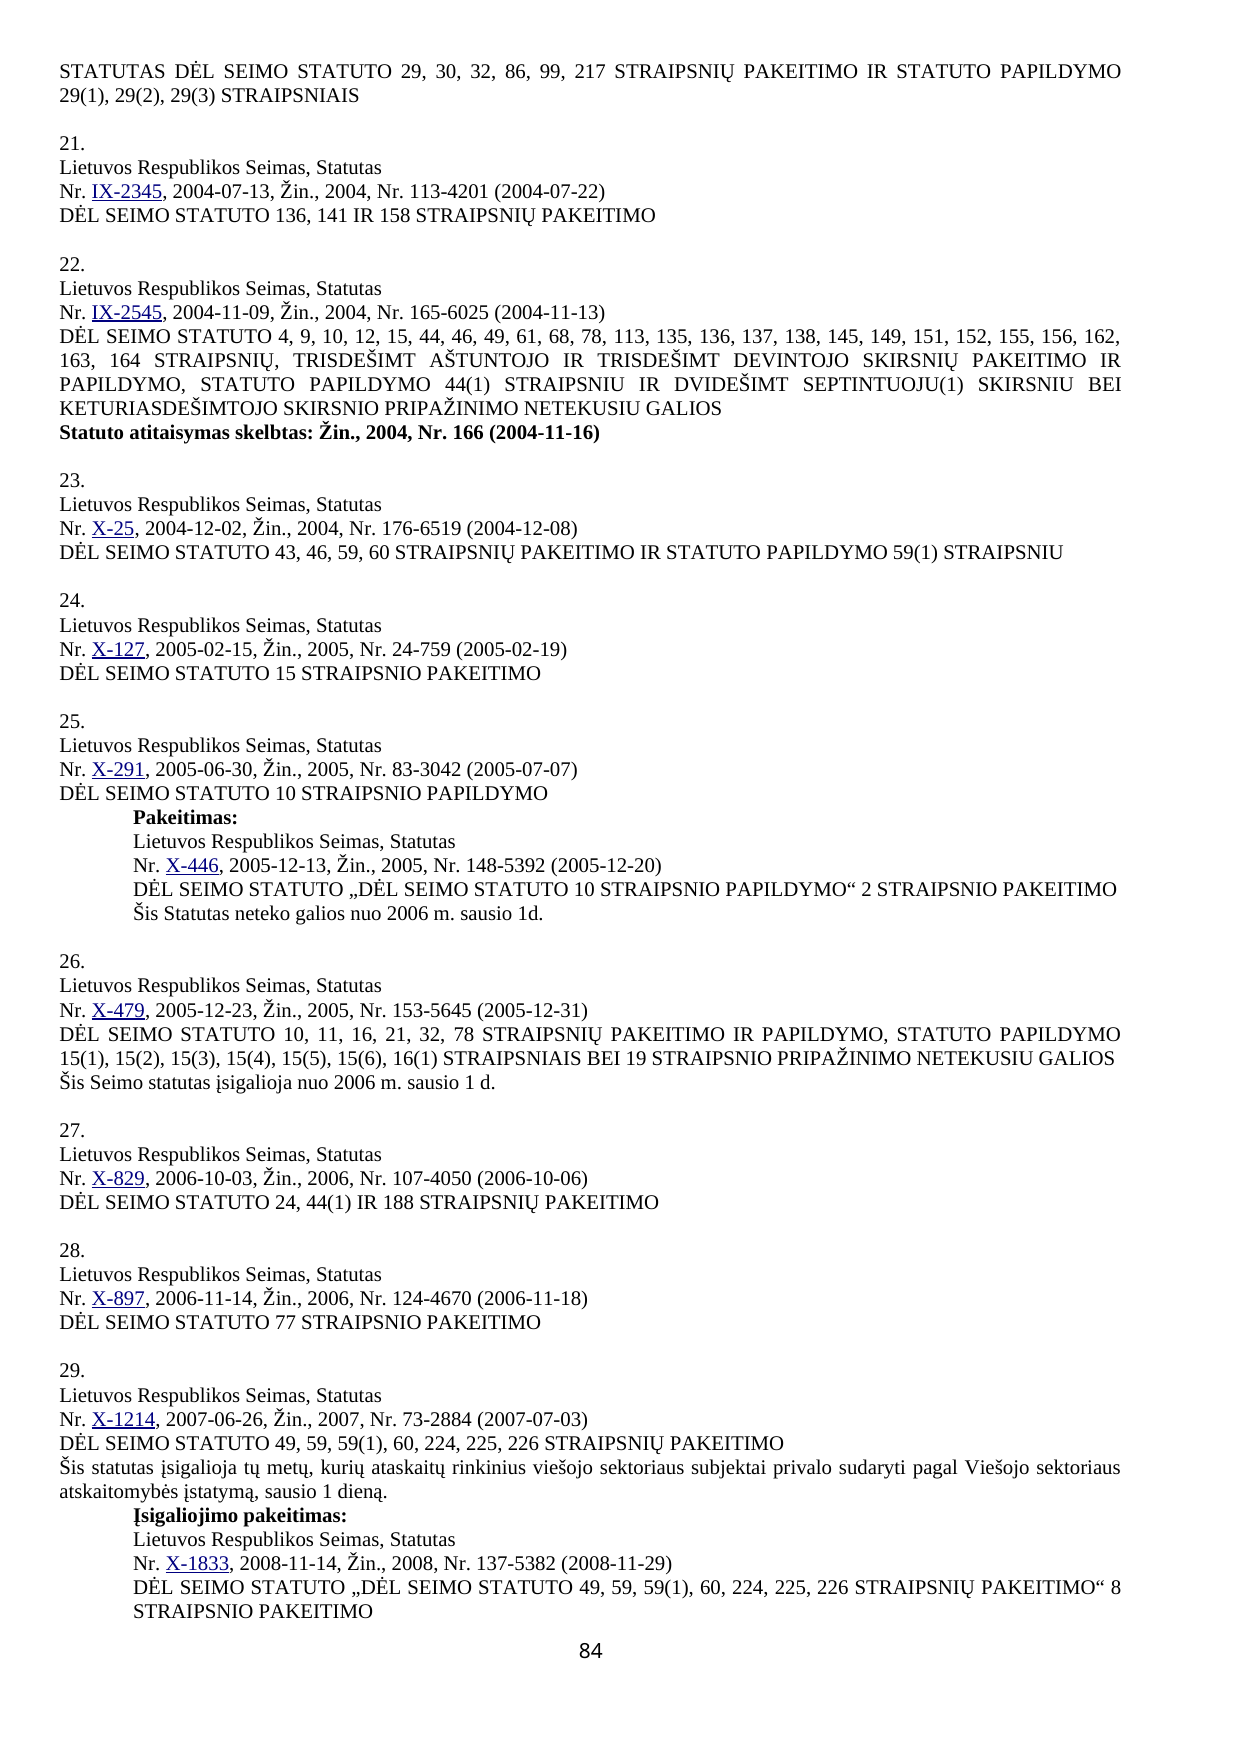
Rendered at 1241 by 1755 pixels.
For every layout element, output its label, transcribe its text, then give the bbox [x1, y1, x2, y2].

text Lietuvos Respublikos Seimas, Statutas [59, 1142, 1122, 1166]
text Nr. X-829, 2006-10-03, Žin., 2006, Nr. 107-4050 (2006-10-06) [59, 1166, 1122, 1190]
text Nr. IX-2545, 2004-11-09, Žin., 2004, Nr. 165-6025 (2004-11-13) [59, 300, 1122, 324]
text 21. [59, 131, 1122, 155]
text 25. [59, 709, 1122, 733]
text Nr. X-25, 2004-12-02, Žin., 2004, Nr. 176-6519 (2004-12-08) [59, 516, 1122, 540]
text DĖL SEIMO STATUTO 49, 59, 59(1), 60, 224, 225, 226 STRAIPSNIŲ PAKEITIMO [59, 1431, 1122, 1455]
text 28. [59, 1238, 1122, 1262]
text Šis statutas įsigalioja tų metų, kurių ataskaitų rinkinius viešojo sektoriaus subjektai privalo sudaryti pagal Viešojo sektoriaus atskaitomybės įstatymą, sausio 1 dieną. [59, 1455, 1122, 1503]
text DĖL SEIMO STATUTO „DĖL SEIMO STATUTO 10 STRAIPSNIO PAPILDYMO“ 2 STRAIPSNIO PAKEITIMO [133, 877, 1122, 901]
text Nr. X-1214, 2007-06-26, Žin., 2007, Nr. 73-2884 (2007-07-03) [59, 1407, 1122, 1431]
text DĖL SEIMO STATUTO „DĖL SEIMO STATUTO 49, 59, 59(1), 60, 224, 225, 226 STRAIPSNIŲ PAKEITIMO“ 8 STRAIPSNIO PAKEITIMO [133, 1575, 1122, 1623]
text Lietuvos Respublikos Seimas, Statutas [59, 829, 1122, 853]
text Nr. X-1833, 2008-11-14, Žin., 2008, Nr. 137-5382 (2008-11-29) [59, 1551, 1122, 1575]
text Pakeitimas: [59, 805, 1122, 829]
text Nr. X-479, 2005-12-23, Žin., 2005, Nr. 153-5645 (2005-12-31) [59, 997, 1122, 1022]
text Lietuvos Respublikos Seimas, Statutas [59, 733, 1122, 757]
text Lietuvos Respublikos Seimas, Statutas [59, 155, 1122, 179]
text Lietuvos Respublikos Seimas, Statutas [59, 492, 1122, 516]
text Nr. X-291, 2005-06-30, Žin., 2005, Nr. 83-3042 (2005-07-07) [59, 757, 1122, 781]
text Lietuvos Respublikos Seimas, Statutas [59, 1527, 1122, 1551]
text Šis Statutas neteko galios nuo 2006 m. sausio 1d. [133, 901, 1122, 925]
text Lietuvos Respublikos Seimas, Statutas [59, 1382, 1122, 1407]
text DĖL SEIMO STATUTO 15 STRAIPSNIO PAKEITIMO [59, 661, 1122, 685]
text Lietuvos Respublikos Seimas, Statutas [59, 276, 1122, 300]
text Nr. X-446, 2005-12-13, Žin., 2005, Nr. 148-5392 (2005-12-20) [59, 853, 1122, 877]
text Nr. IX-2345, 2004-07-13, Žin., 2004, Nr. 113-4201 (2004-07-22) [59, 179, 1122, 203]
text 26. [59, 949, 1122, 973]
text DĖL SEIMO STATUTO 4, 9, 10, 12, 15, 44, 46, 49, 61, 68, 78, 113, 135, 136, 137, 138, 145, 149, 151, 152, 155, 156, 162, 163, 164 STRAIPSNIŲ, TRISDEŠIMT AŠTUNTOJO IR TRISDEŠIMT DEVINTOJO SKIRSNIŲ PAKEITIMO IR PAPILDYMO, STATUTO PAPILDYMO 44(1) STRAIPSNIU IR DVIDEŠIMT SEPTINTUOJU(1) SKIRSNIU BEI KETURIASDEŠIMTOJO SKIRSNIO PRIPAŽINIMO NETEKUSIU GALIOS [59, 324, 1122, 420]
text DĖL SEIMO STATUTO 10, 11, 16, 21, 32, 78 STRAIPSNIŲ PAKEITIMO IR PAPILDYMO, STATUTO PAPILDYMO 15(1), 15(2), 15(3), 15(4), 15(5), 15(6), 16(1) STRAIPSNIAIS BEI 19 STRAIPSNIO PRIPAŽINIMO NETEKUSIU GALIOS [59, 1022, 1122, 1070]
text STATUTAS DĖL SEIMO STATUTO 29, 30, 32, 86, 99, 217 STRAIPSNIŲ PAKEITIMO IR STATUTO PAPILDYMO 29(1), 29(2), 29(3) STRAIPSNIAIS [59, 59, 1122, 107]
text 24. [59, 588, 1122, 612]
text Lietuvos Respublikos Seimas, Statutas [59, 612, 1122, 637]
text DĖL SEIMO STATUTO 43, 46, 59, 60 STRAIPSNIŲ PAKEITIMO IR STATUTO PAPILDYMO 59(1) STRAIPSNIU [59, 540, 1122, 564]
text DĖL SEIMO STATUTO 136, 141 IR 158 STRAIPSNIŲ PAKEITIMO [59, 203, 1122, 227]
text Lietuvos Respublikos Seimas, Statutas [59, 1262, 1122, 1286]
text Lietuvos Respublikos Seimas, Statutas [59, 973, 1122, 997]
text 23. [59, 468, 1122, 492]
text DĖL SEIMO STATUTO 77 STRAIPSNIO PAKEITIMO [59, 1310, 1122, 1334]
text Nr. X-127, 2005-02-15, Žin., 2005, Nr. 24-759 (2005-02-19) [59, 637, 1122, 661]
text Šis Seimo statutas įsigalioja nuo 2006 m. sausio 1 d. [59, 1070, 1122, 1094]
text Įsigaliojimo pakeitimas: [59, 1503, 1122, 1527]
text Nr. X-897, 2006-11-14, Žin., 2006, Nr. 124-4670 (2006-11-18) [59, 1286, 1122, 1310]
text DĖL SEIMO STATUTO 10 STRAIPSNIO PAPILDYMO [59, 781, 1122, 805]
text 29. [59, 1358, 1122, 1382]
text DĖL SEIMO STATUTO 24, 44(1) IR 188 STRAIPSNIŲ PAKEITIMO [59, 1190, 1122, 1214]
text 22. [59, 252, 1122, 276]
text Statuto atitaisymas skelbtas: Žin., 2004, Nr. 166 (2004-11-16) [59, 420, 1122, 444]
text 27. [59, 1118, 1122, 1142]
